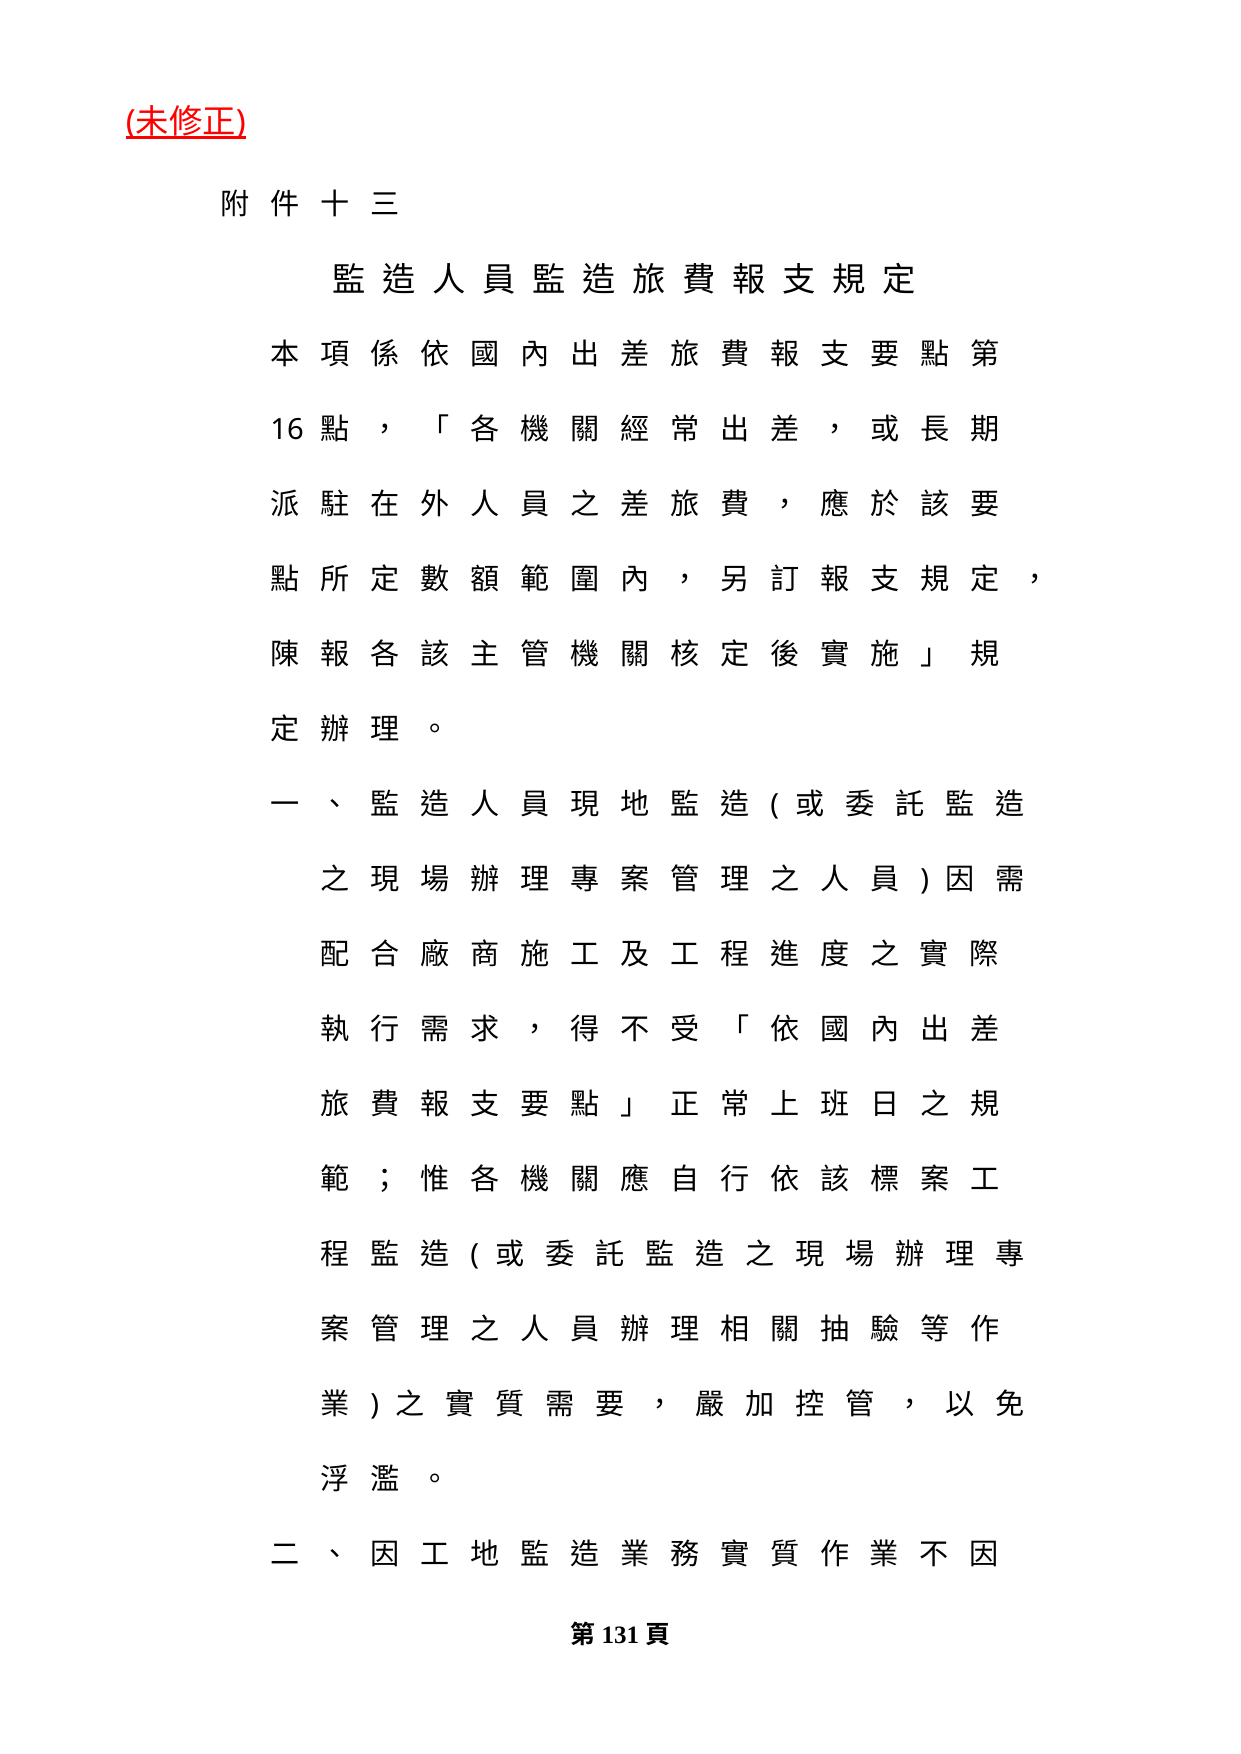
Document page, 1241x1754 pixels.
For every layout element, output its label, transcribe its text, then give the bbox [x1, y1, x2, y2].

text 本項係依國內出差旅費報支要點第16點，「各機關經常出差，或長期派駐在外人員之差旅費，應於該要點所定數額範圍內，另訂報支規定，陳報各該主管機關核定後實施」規定辦理。 [253, 314, 1045, 764]
text 一、監造人員現地監造(或委託監造之現場辦理專案管理之人員)因需配合廠商施工及工程進度之實際執行需求，得不受「依國內出差旅費報支要點」正常上班日之規範；惟各機關應自行依該標案工程監造(或委託監造之現場辦理專案管理之人員辦理相關抽驗等作業)之實質需要，嚴加控管，以免浮濫。 [251, 764, 1045, 1514]
text [111, 87, 317, 167]
text 二、因工地監造業務實質作業不因 [251, 1514, 1045, 1589]
text (未修正) [126, 95, 302, 143]
text 監造人員監造旅費報支規定 [216, 239, 1045, 314]
text 附件十三 [216, 164, 1045, 239]
